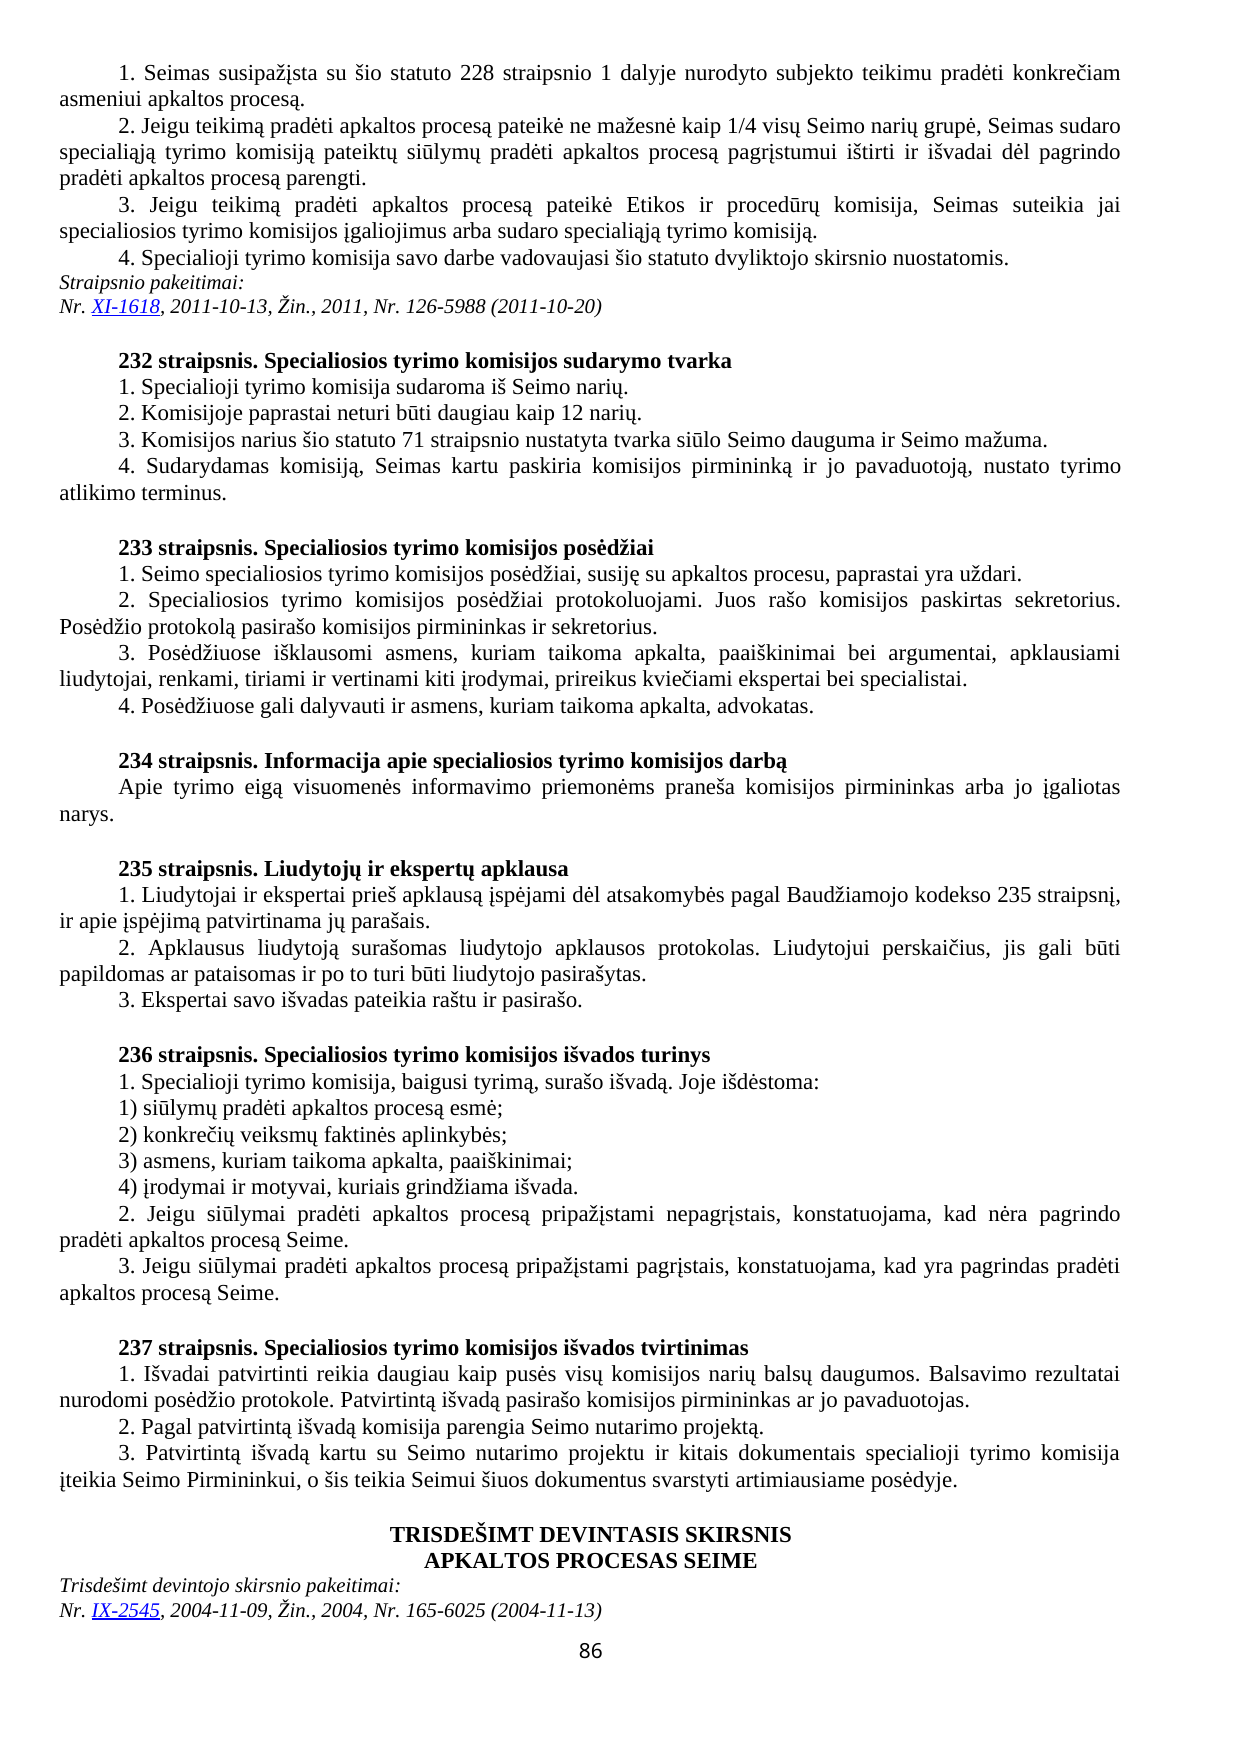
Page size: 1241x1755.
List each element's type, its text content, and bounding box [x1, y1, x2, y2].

text 3. Komisijos narius šio statuto 71 straipsnio nustatyta tvarka siūlo Seimo dauguma ir Seimo mažuma. [59, 426, 1122, 452]
text 1. Išvadai patvirtinti reikia daugiau kaip pusės visų komisijos narių balsų daugumos. Balsavimo rezultatai nurodomi posėdžio protokole. Patvirtintą išvadą pasirašo komisijos pirmininkas ar jo pavaduotojas. [59, 1360, 1122, 1413]
text 3) asmens, kuriam taikoma apkalta, paaiškinimai; [59, 1147, 1122, 1173]
text 2. Jeigu teikimą pradėti apkaltos procesą pateikė ne mažesnė kaip 1/4 visų Seimo narių grupė, Seimas sudaro specialiąją tyrimo komisiją pateiktų siūlymų pradėti apkaltos procesą pagrįstumui ištirti ir išvadai dėl pagrindo pradėti apkaltos procesą parengti. [59, 112, 1122, 191]
text TRISDEŠIMT DEVINTASIS SKIRSNIS [59, 1521, 1122, 1547]
text 234 straipsnis. Informacija apie specialiosios tyrimo komisijos darbą [59, 747, 1122, 773]
text 2. Pagal patvirtintą išvadą komisija parengia Seimo nutarimo projektą. [59, 1413, 1122, 1439]
text 4. Posėdžiuose gali dalyvauti ir asmens, kuriam taikoma apkalta, advokatas. [59, 692, 1122, 718]
text 1. Specialioji tyrimo komisija, baigusi tyrimą, surašo išvadą. Joje išdėstoma: [59, 1068, 1122, 1094]
text 3. Ekspertai savo išvadas pateikia raštu ir pasirašo. [59, 986, 1122, 1013]
text 236 straipsnis. Specialiosios tyrimo komisijos išvados turinys [59, 1042, 1122, 1068]
text 3. Posėdžiuose išklausomi asmens, kuriam taikoma apkalta, paaiškinimai bei argumentai, apklausiami liudytojai, renkami, tiriami ir vertinami kiti įrodymai, prireikus kviečiami ekspertai bei specialistai. [59, 639, 1122, 692]
text 233 straipsnis. Specialiosios tyrimo komisijos posėdžiai [59, 534, 1122, 560]
text 235 straipsnis. Liudytojų ir ekspertų apklausa [59, 855, 1122, 881]
text 1. Seimas susipažįsta su šio statuto 228 straipsnio 1 dalyje nurodyto subjekto teikimu pradėti konkrečiam asmeniui apkaltos procesą. [59, 59, 1122, 112]
text 2. Specialiosios tyrimo komisijos posėdžiai protokoluojami. Juos rašo komisijos paskirtas sekretorius. Posėdžio protokolą pasirašo komisijos pirmininkas ir sekretorius. [59, 586, 1122, 639]
text 237 straipsnis. Specialiosios tyrimo komisijos išvados tvirtinimas [59, 1334, 1122, 1360]
text 2. Jeigu siūlymai pradėti apkaltos procesą pripažįstami nepagrįstais, konstatuojama, kad nėra pagrindo pradėti apkaltos procesą Seime. [59, 1200, 1122, 1252]
text 3. Jeigu teikimą pradėti apkaltos procesą pateikė Etikos ir procedūrų komisija, Seimas suteikia jai specialiosios tyrimo komisijos įgaliojimus arba sudaro specialiąją tyrimo komisiją. [59, 191, 1122, 243]
text Nr. XI-1618, 2011-10-13, Žin., 2011, Nr. 126-5988 (2011-10-20) [59, 294, 1122, 318]
text 232 straipsnis. Specialiosios tyrimo komisijos sudarymo tvarka [59, 347, 1122, 373]
text Apie tyrimo eigą visuomenės informavimo priemonėms praneša komisijos pirmininkas arba jo įgaliotas narys. [59, 773, 1122, 826]
text Straipsnio pakeitimai: [59, 270, 1122, 294]
text 2. Komisijoje paprastai neturi būti daugiau kaip 12 narių. [59, 399, 1122, 426]
text Nr. IX-2545, 2004-11-09, Žin., 2004, Nr. 165-6025 (2004-11-13) [59, 1597, 1122, 1622]
text 1) siūlymų pradėti apkaltos procesą esmė; [59, 1094, 1122, 1121]
text 4. Specialioji tyrimo komisija savo darbe vadovaujasi šio statuto dvyliktojo skirsnio nuostatomis. [59, 243, 1122, 270]
text 3. Jeigu siūlymai pradėti apkaltos procesą pripažįstami pagrįstais, konstatuojama, kad yra pagrindas pradėti apkaltos procesą Seime. [59, 1252, 1122, 1305]
text 4) įrodymai ir motyvai, kuriais grindžiama išvada. [59, 1173, 1122, 1200]
text 1. Liudytojai ir ekspertai prieš apklausą įspėjami dėl atsakomybės pagal Baudžiamojo kodekso 235 straipsnį, ir apie įspėjimą patvirtinama jų parašais. [59, 881, 1122, 934]
text 1. Seimo specialiosios tyrimo komisijos posėdžiai, susiję su apkaltos procesu, paprastai yra uždari. [59, 560, 1122, 586]
text Trisdešimt devintojo skirsnio pakeitimai: [59, 1573, 1122, 1597]
text 1. Specialioji tyrimo komisija sudaroma iš Seimo narių. [59, 373, 1122, 399]
text 2. Apklausus liudytoją surašomas liudytojo apklausos protokolas. Liudytojui perskaičius, jis gali būti papildomas ar pataisomas ir po to turi būti liudytojo pasirašytas. [59, 934, 1122, 986]
text 2) konkrečių veiksmų faktinės aplinkybės; [59, 1121, 1122, 1147]
subtitle APKALTOS PROCESAS SEIME [59, 1547, 1122, 1573]
text 3. Patvirtintą išvadą kartu su Seimo nutarimo projektu ir kitais dokumentais specialioji tyrimo komisija įteikia Seimo Pirmininkui, o šis teikia Seimui šiuos dokumentus svarstyti artimiausiame posėdyje. [59, 1439, 1122, 1492]
text 4. Sudarydamas komisiją, Seimas kartu paskiria komisijos pirmininką ir jo pavaduotoją, nustato tyrimo atlikimo terminus. [59, 452, 1122, 505]
